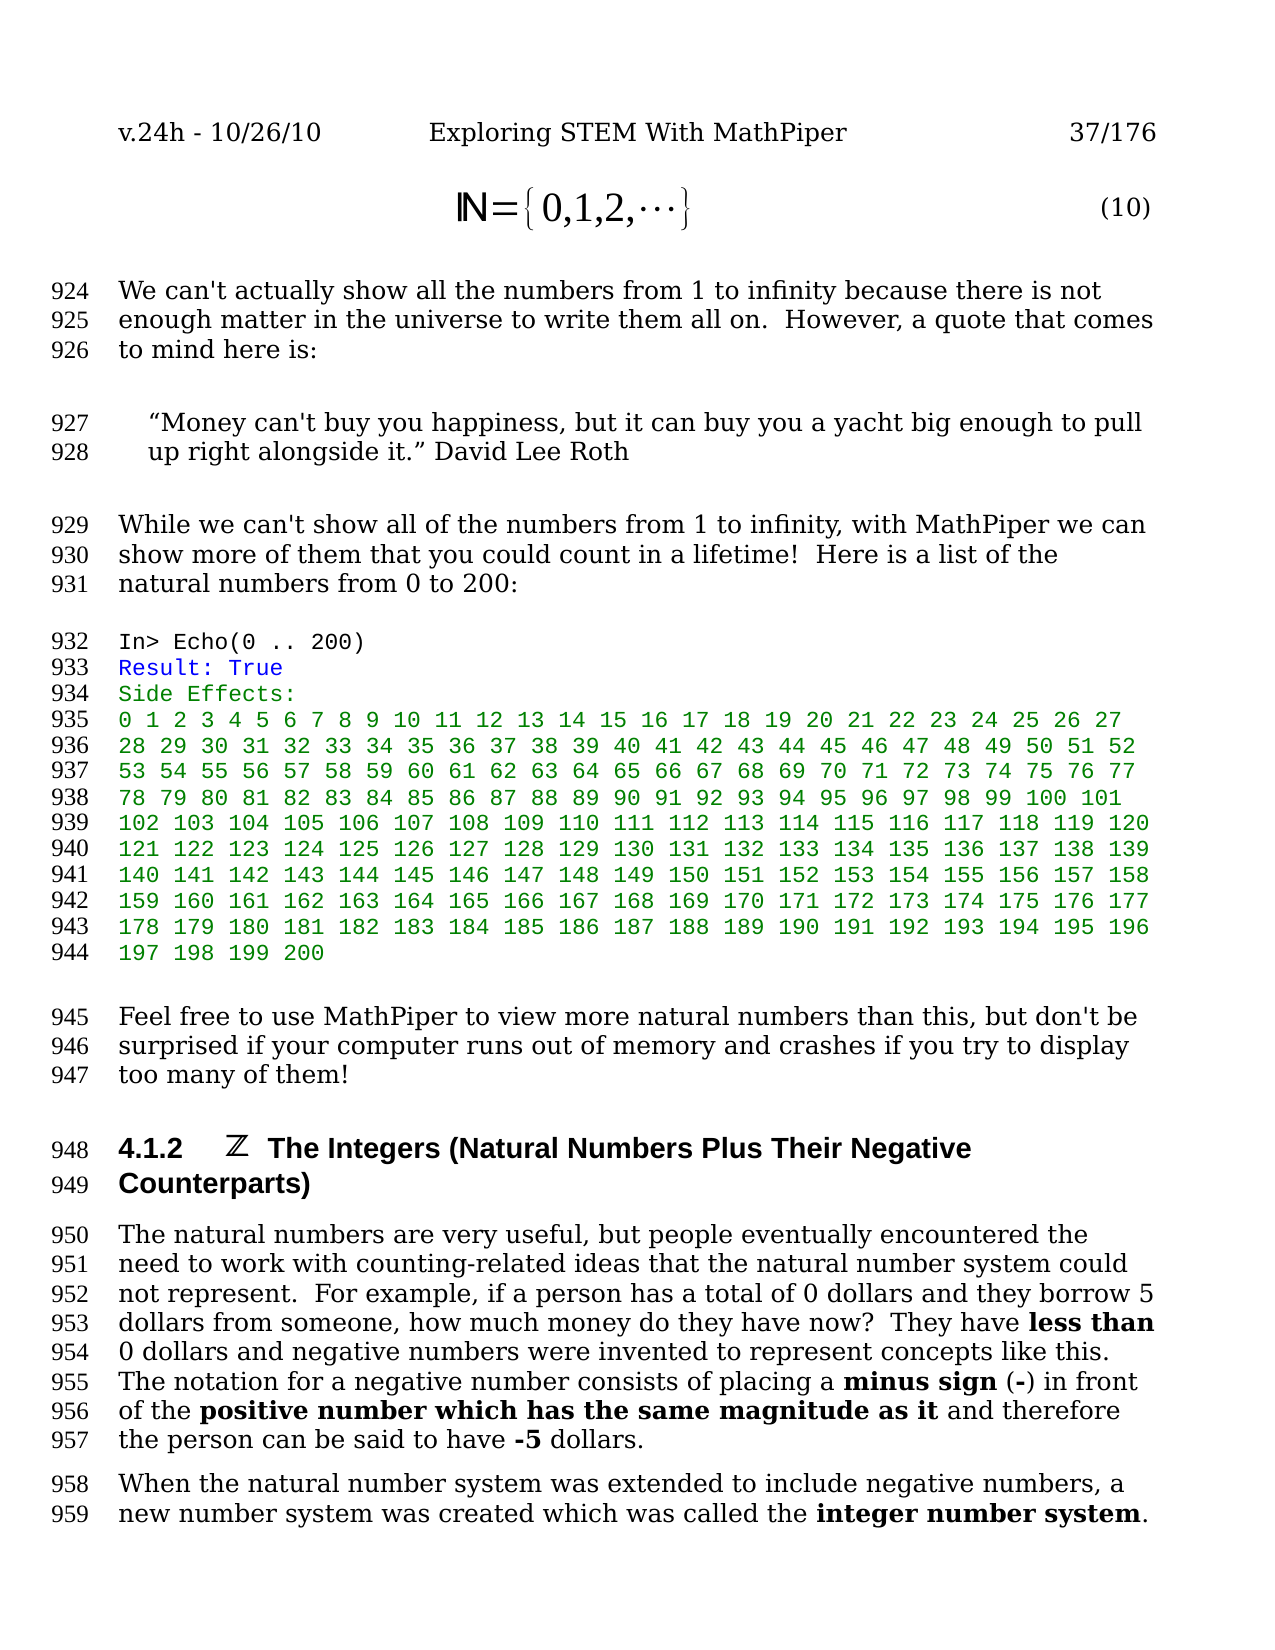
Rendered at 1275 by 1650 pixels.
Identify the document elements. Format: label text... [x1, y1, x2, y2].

table_header [118, 177, 1041, 238]
text While we can't show all of the numbers from 1 to infinity, with MathPiper we can show more of them that you could count in a lifetime! Here is a list of the natural numbers from 0 to 200: [118, 511, 1157, 598]
table_header (10) [1041, 177, 1157, 238]
text We can't actually show all the numbers from 1 to infinity because there is not enough matter in the universe to write them all on. However, a quote that comes to mind here is: [118, 277, 1157, 364]
text Result: True [118, 656, 1157, 682]
text 0 1 2 3 4 5 6 7 8 9 10 11 12 13 14 15 16 17 18 19 20 21 22 23 24 25 26 27 28 29 30 31 32 33 34 35 36 37 38 39 40 41 42 43 44 45 46 47 48 49 50 51 52 53 54 55 56 57 58 59 60 61 62 63 64 65 66 67 68 69 70 71 72 73 74 75 76 77 78 79 80 81 82 83 84 85 86 87 88 89 90 91 92 93 94 95 96 97 98 99 100 101 102 103 104 105 106 107 108 109 110 111 112 113 114 115 116 117 118 119 120 121 122 123 124 125 126 127 128 129 130 131 132 133 134 135 136 137 138 139 140 141 142 143 144 145 146 147 148 149 150 151 152 153 154 155 156 157 158 159 160 161 162 163 164 165 166 167 168 169 170 171 172 173 174 175 176 177 178 179 180 181 182 183 184 185 186 187 188 189 190 191 192 193 194 195 196 197 198 199 200 [118, 708, 1157, 967]
subtitle The Integers (Natural Numbers Plus Their Negative Counterparts) [118, 1129, 1157, 1199]
text In> Echo(0 .. 200) [118, 630, 1157, 656]
text The natural numbers are very useful, but people eventually encountered the need to work with counting-related ideas that the natural number system could not represent. For example, if a person has a total of 0 dollars and they borrow 5 dollars from someone, how much money do they have now? They have less than 0 dollars and negative numbers were invented to represent concepts like this. The notation for a negative number consists of placing a minus sign (-) in front of the positive number which has the same magnitude as it and therefore the person can be said to have -5 dollars. [118, 1221, 1157, 1455]
text Side Effects: [118, 682, 1157, 708]
text “Money can't buy you happiness, but it can buy you a yacht big enough to pull up right alongside it.” David Lee Roth [148, 408, 1157, 467]
text Feel free to use MathPiper to view more natural numbers than this, but don't be surprised if your computer runs out of memory and crashes if you try to display too many of them! [118, 1002, 1157, 1090]
text When the natural number system was extended to include negative numbers, a new number system was created which was called the integer number system. [118, 1470, 1157, 1528]
